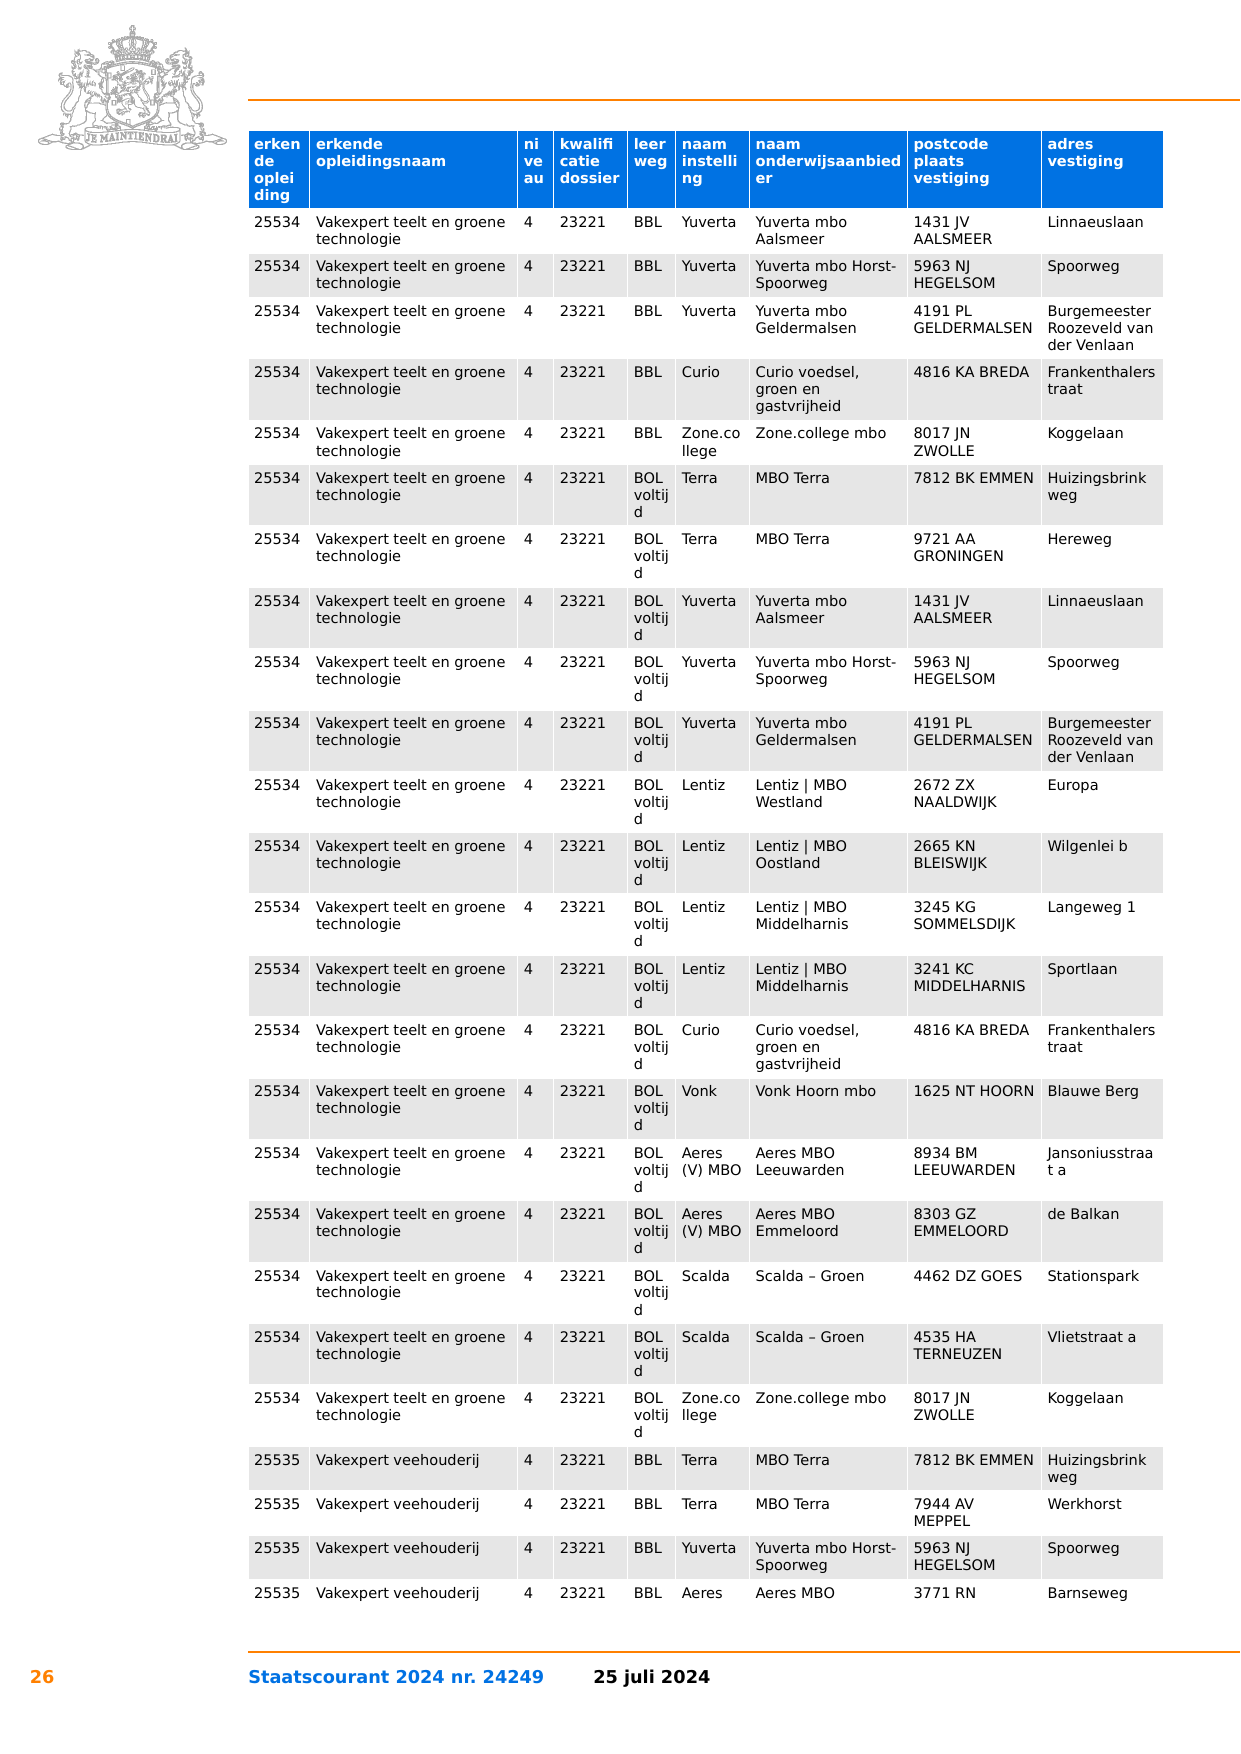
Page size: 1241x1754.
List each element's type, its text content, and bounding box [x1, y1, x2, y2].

table_cell 4 [518, 833, 553, 893]
table_cell 25534 [249, 711, 309, 771]
table_cell BOL voltijd [628, 956, 675, 1016]
table_cell Vakexpert veehouderij [310, 1491, 517, 1534]
table_cell 23221 [554, 833, 627, 893]
table_cell 23221 [554, 359, 627, 420]
table_cell 4 [518, 895, 553, 955]
table_cell 4 [518, 1536, 553, 1579]
table_cell Sportlaan [1042, 956, 1163, 1016]
table_cell Huizingsbrinkweg [1042, 465, 1163, 525]
table_cell Burgemeester Roozeveld van der Venlaan [1042, 711, 1163, 771]
table_cell 4 [518, 1491, 553, 1534]
table_cell Yuverta [676, 209, 749, 253]
table_cell 4816 KA BREDA [908, 359, 1041, 420]
table_cell Terra [676, 465, 749, 525]
table_cell 4 [518, 956, 553, 1016]
table_cell Spoorweg [1042, 649, 1163, 709]
table_cell Vonk [676, 1079, 749, 1139]
table_header erkende opleidingsnaam [310, 131, 517, 208]
table_cell Vakexpert teelt en groene technologie [310, 209, 517, 253]
table_cell 23221 [554, 421, 627, 464]
table_cell Aeres (V) MBO [676, 1201, 749, 1262]
table_cell Lentiz | MBO Middelharnis [750, 895, 907, 955]
table_cell Lentiz [676, 833, 749, 893]
table_cell Yuverta [676, 254, 749, 297]
table_cell Yuverta mbo Horst-Spoorweg [750, 649, 907, 709]
table_cell 23221 [554, 1079, 627, 1139]
table_cell 1431 JV AALSMEER [908, 588, 1041, 648]
table_cell 23221 [554, 1385, 627, 1446]
table_cell Linnaeuslaan [1042, 209, 1163, 253]
table_cell Vakexpert teelt en groene technologie [310, 1201, 517, 1262]
table_header niveau [518, 131, 553, 208]
table_cell 4 [518, 1324, 553, 1384]
table_cell BOL voltijd [628, 1263, 675, 1323]
table_cell Vakexpert teelt en groene technologie [310, 359, 517, 420]
table_cell Scalda [676, 1324, 749, 1384]
table_cell MBO Terra [750, 1447, 907, 1490]
table_cell 4 [518, 1580, 553, 1606]
table_cell Vakexpert teelt en groene technologie [310, 833, 517, 893]
table_cell 23221 [554, 1140, 627, 1200]
table_cell 23221 [554, 298, 627, 358]
table_cell 3241 KC MIDDELHARNIS [908, 956, 1041, 1016]
table_cell 1431 JV AALSMEER [908, 209, 1041, 253]
table_cell Vonk Hoorn mbo [750, 1079, 907, 1139]
table_cell Werkhorst [1042, 1491, 1163, 1534]
table_header naam instelling [676, 131, 749, 208]
table_cell 4 [518, 649, 553, 709]
table_cell Yuverta [676, 711, 749, 771]
table_cell Vakexpert teelt en groene technologie [310, 1140, 517, 1200]
table_cell Curio [676, 359, 749, 420]
table_cell Wilgenlei b [1042, 833, 1163, 893]
table_cell 4 [518, 254, 553, 297]
table_cell 8017 JN ZWOLLE [908, 421, 1041, 464]
table_cell 25534 [249, 833, 309, 893]
table_cell Aeres MBO [750, 1580, 907, 1606]
table_cell 4 [518, 1079, 553, 1139]
table_cell 4 [518, 1447, 553, 1490]
table_cell 4 [518, 1140, 553, 1200]
table_cell BBL [628, 421, 675, 464]
table_cell Vakexpert teelt en groene technologie [310, 649, 517, 709]
table_cell Curio voedsel, groen en gastvrijheid [750, 359, 907, 420]
table_cell Vlietstraat a [1042, 1324, 1163, 1384]
table_cell Europa [1042, 772, 1163, 832]
table_cell 25534 [249, 895, 309, 955]
table_cell BOL voltijd [628, 1140, 675, 1200]
table_cell Curio voedsel, groen en gastvrijheid [750, 1017, 907, 1078]
table_cell BOL voltijd [628, 649, 675, 709]
table_cell Yuverta [676, 588, 749, 648]
table_cell Frankenthalerstraat [1042, 359, 1163, 420]
table_cell Vakexpert teelt en groene technologie [310, 1017, 517, 1078]
table_cell BBL [628, 359, 675, 420]
table_cell 23221 [554, 649, 627, 709]
table_cell 25534 [249, 1201, 309, 1262]
table_cell 25534 [249, 1140, 309, 1200]
table_cell 25534 [249, 421, 309, 464]
table_header erkende opleiding [249, 131, 309, 208]
table_cell 25534 [249, 1324, 309, 1384]
table_cell Vakexpert teelt en groene technologie [310, 1324, 517, 1384]
table_cell Vakexpert teelt en groene technologie [310, 588, 517, 648]
table_cell Koggelaan [1042, 1385, 1163, 1446]
table_cell 25534 [249, 772, 309, 832]
table_header postcode plaats vestiging [908, 131, 1041, 208]
table_cell Lentiz [676, 772, 749, 832]
table_cell Vakexpert teelt en groene technologie [310, 956, 517, 1016]
table_cell 23221 [554, 772, 627, 832]
table_cell 4191 PL GELDERMALSEN [908, 711, 1041, 771]
table_cell Terra [676, 1491, 749, 1534]
table_cell Hereweg [1042, 526, 1163, 587]
table_cell Vakexpert veehouderij [310, 1536, 517, 1579]
table_cell 4 [518, 421, 553, 464]
table_cell 23221 [554, 1580, 627, 1606]
table_cell BOL voltijd [628, 526, 675, 587]
table_cell Yuverta mbo Geldermalsen [750, 711, 907, 771]
table_cell 4 [518, 588, 553, 648]
table_cell 4 [518, 711, 553, 771]
table_cell 4816 KA BREDA [908, 1017, 1041, 1078]
table_cell 3245 KG SOMMELSDIJK [908, 895, 1041, 955]
table_cell 5963 NJ HEGELSOM [908, 649, 1041, 709]
table_cell Vakexpert teelt en groene technologie [310, 1385, 517, 1446]
table_cell Vakexpert teelt en groene technologie [310, 298, 517, 358]
table_cell BOL voltijd [628, 833, 675, 893]
table_cell Vakexpert teelt en groene technologie [310, 711, 517, 771]
table_cell BOL voltijd [628, 465, 675, 525]
table_cell Terra [676, 1447, 749, 1490]
table_cell Vakexpert veehouderij [310, 1447, 517, 1490]
table_cell 23221 [554, 526, 627, 587]
table_cell BOL voltijd [628, 588, 675, 648]
table_cell 8934 BM LEEUWARDEN [908, 1140, 1041, 1200]
table_cell Scalda – Groen [750, 1263, 907, 1323]
table_cell 5963 NJ HEGELSOM [908, 1536, 1041, 1579]
table_cell 23221 [554, 209, 627, 253]
table_cell 25534 [249, 1017, 309, 1078]
table_cell 4 [518, 526, 553, 587]
table_cell 23221 [554, 711, 627, 771]
table_cell BOL voltijd [628, 772, 675, 832]
table_cell BBL [628, 1536, 675, 1579]
table_cell 23221 [554, 1536, 627, 1579]
table_cell Aeres [676, 1580, 749, 1606]
table_cell Spoorweg [1042, 254, 1163, 297]
table_cell 25534 [249, 956, 309, 1016]
table_cell BOL voltijd [628, 1079, 675, 1139]
table_cell Lentiz | MBO Westland [750, 772, 907, 832]
table_cell 25534 [249, 649, 309, 709]
table_cell Jansoniusstraat a [1042, 1140, 1163, 1200]
table_cell 25535 [249, 1491, 309, 1534]
table_cell 25534 [249, 359, 309, 420]
table_cell Spoorweg [1042, 1536, 1163, 1579]
table_cell 23221 [554, 465, 627, 525]
table_cell Zone.college [676, 421, 749, 464]
table_cell Vakexpert veehouderij [310, 1580, 517, 1606]
table_cell Lentiz | MBO Middelharnis [750, 956, 907, 1016]
table_cell Lentiz [676, 895, 749, 955]
table_cell Linnaeuslaan [1042, 588, 1163, 648]
table_cell 23221 [554, 1324, 627, 1384]
table_cell BBL [628, 254, 675, 297]
table_cell Stationspark [1042, 1263, 1163, 1323]
table_cell Vakexpert teelt en groene technologie [310, 465, 517, 525]
table_cell BOL voltijd [628, 1201, 675, 1262]
table_cell MBO Terra [750, 465, 907, 525]
table_cell Vakexpert teelt en groene technologie [310, 772, 517, 832]
table_cell 23221 [554, 1263, 627, 1323]
table_cell 25535 [249, 1536, 309, 1579]
table_header kwalificatie dossier [554, 131, 627, 208]
table_cell 7812 BK EMMEN [908, 465, 1041, 525]
table_cell 4 [518, 1017, 553, 1078]
table_cell Scalda [676, 1263, 749, 1323]
table_cell Yuverta [676, 649, 749, 709]
table_cell BOL voltijd [628, 1324, 675, 1384]
table_cell 23221 [554, 1491, 627, 1534]
table_cell BOL voltijd [628, 1017, 675, 1078]
table_cell Langeweg 1 [1042, 895, 1163, 955]
table_cell BBL [628, 1580, 675, 1606]
table_header adres vestiging [1042, 131, 1163, 208]
table_cell 9721 AA GRONINGEN [908, 526, 1041, 587]
table_cell Vakexpert teelt en groene technologie [310, 526, 517, 587]
table_cell 23221 [554, 956, 627, 1016]
table_cell Yuverta mbo Geldermalsen [750, 298, 907, 358]
table_cell 25535 [249, 1447, 309, 1490]
table_cell Vakexpert teelt en groene technologie [310, 1079, 517, 1139]
table_cell BBL [628, 209, 675, 253]
table_cell Zone.college mbo [750, 421, 907, 464]
table_cell 23221 [554, 1201, 627, 1262]
table_header naam onderwijsaanbieder [750, 131, 907, 208]
table_cell 4535 HA TERNEUZEN [908, 1324, 1041, 1384]
table_cell de Balkan [1042, 1201, 1163, 1262]
table_cell Frankenthalerstraat [1042, 1017, 1163, 1078]
table_cell 25534 [249, 209, 309, 253]
table_cell Aeres (V) MBO [676, 1140, 749, 1200]
table_cell Yuverta [676, 298, 749, 358]
table_cell BBL [628, 1491, 675, 1534]
table_cell Burgemeester Roozeveld van der Venlaan [1042, 298, 1163, 358]
table_cell 3771 RN [908, 1580, 1041, 1606]
table_cell 23221 [554, 895, 627, 955]
table_header leerweg [628, 131, 675, 208]
picture [38, 25, 227, 150]
table_cell 1625 NT HOORN [908, 1079, 1041, 1139]
table_cell BBL [628, 1447, 675, 1490]
table_cell BOL voltijd [628, 1385, 675, 1446]
table_cell Terra [676, 526, 749, 587]
table_cell Vakexpert teelt en groene technologie [310, 254, 517, 297]
table_cell 25534 [249, 465, 309, 525]
table_cell 4 [518, 1385, 553, 1446]
table_cell MBO Terra [750, 1491, 907, 1534]
table_cell 4 [518, 209, 553, 253]
table_cell 25534 [249, 588, 309, 648]
table_cell 23221 [554, 254, 627, 297]
table_cell 8017 JN ZWOLLE [908, 1385, 1041, 1446]
table_cell Vakexpert teelt en groene technologie [310, 1263, 517, 1323]
table_cell 5963 NJ HEGELSOM [908, 254, 1041, 297]
table_cell 23221 [554, 1017, 627, 1078]
table_cell BOL voltijd [628, 895, 675, 955]
table_cell 25534 [249, 1385, 309, 1446]
table_cell 2672 ZX NAALDWIJK [908, 772, 1041, 832]
table_cell Yuverta mbo Aalsmeer [750, 588, 907, 648]
table_cell 4 [518, 1201, 553, 1262]
table_cell 25534 [249, 526, 309, 587]
table_cell Barnseweg [1042, 1580, 1163, 1606]
table_cell 7944 AV MEPPEL [908, 1491, 1041, 1534]
table_cell 4 [518, 298, 553, 358]
table_cell Koggelaan [1042, 421, 1163, 464]
table_cell 7812 BK EMMEN [908, 1447, 1041, 1490]
table_cell 25534 [249, 1079, 309, 1139]
table_cell 25534 [249, 298, 309, 358]
table_cell Yuverta mbo Aalsmeer [750, 209, 907, 253]
table_cell Huizingsbrinkweg [1042, 1447, 1163, 1490]
table_cell 8303 GZ EMMELOORD [908, 1201, 1041, 1262]
table_cell 4 [518, 772, 553, 832]
table_cell 4 [518, 359, 553, 420]
table_cell 25535 [249, 1580, 309, 1606]
table_cell 2665 KN BLEISWIJK [908, 833, 1041, 893]
table_cell Blauwe Berg [1042, 1079, 1163, 1139]
table_cell BOL voltijd [628, 711, 675, 771]
table_cell 4462 DZ GOES [908, 1263, 1041, 1323]
table_cell 4 [518, 1263, 553, 1323]
table_cell Zone.college mbo [750, 1385, 907, 1446]
table_cell Yuverta [676, 1536, 749, 1579]
table_cell 23221 [554, 1447, 627, 1490]
table_cell Yuverta mbo Horst-Spoorweg [750, 1536, 907, 1579]
table_cell Aeres MBO Leeuwarden [750, 1140, 907, 1200]
table_cell 4191 PL GELDERMALSEN [908, 298, 1041, 358]
table_cell Yuverta mbo Horst-Spoorweg [750, 254, 907, 297]
table_cell Curio [676, 1017, 749, 1078]
table_cell Vakexpert teelt en groene technologie [310, 421, 517, 464]
table_cell Lentiz | MBO Oostland [750, 833, 907, 893]
table_cell 4 [518, 465, 553, 525]
table_cell Scalda – Groen [750, 1324, 907, 1384]
table_cell 23221 [554, 588, 627, 648]
table_cell 25534 [249, 254, 309, 297]
table_cell Zone.college [676, 1385, 749, 1446]
table_cell MBO Terra [750, 526, 907, 587]
table_cell Vakexpert teelt en groene technologie [310, 895, 517, 955]
table_cell 25534 [249, 1263, 309, 1323]
table_cell Aeres MBO Emmeloord [750, 1201, 907, 1262]
table_cell BBL [628, 298, 675, 358]
table_cell Lentiz [676, 956, 749, 1016]
